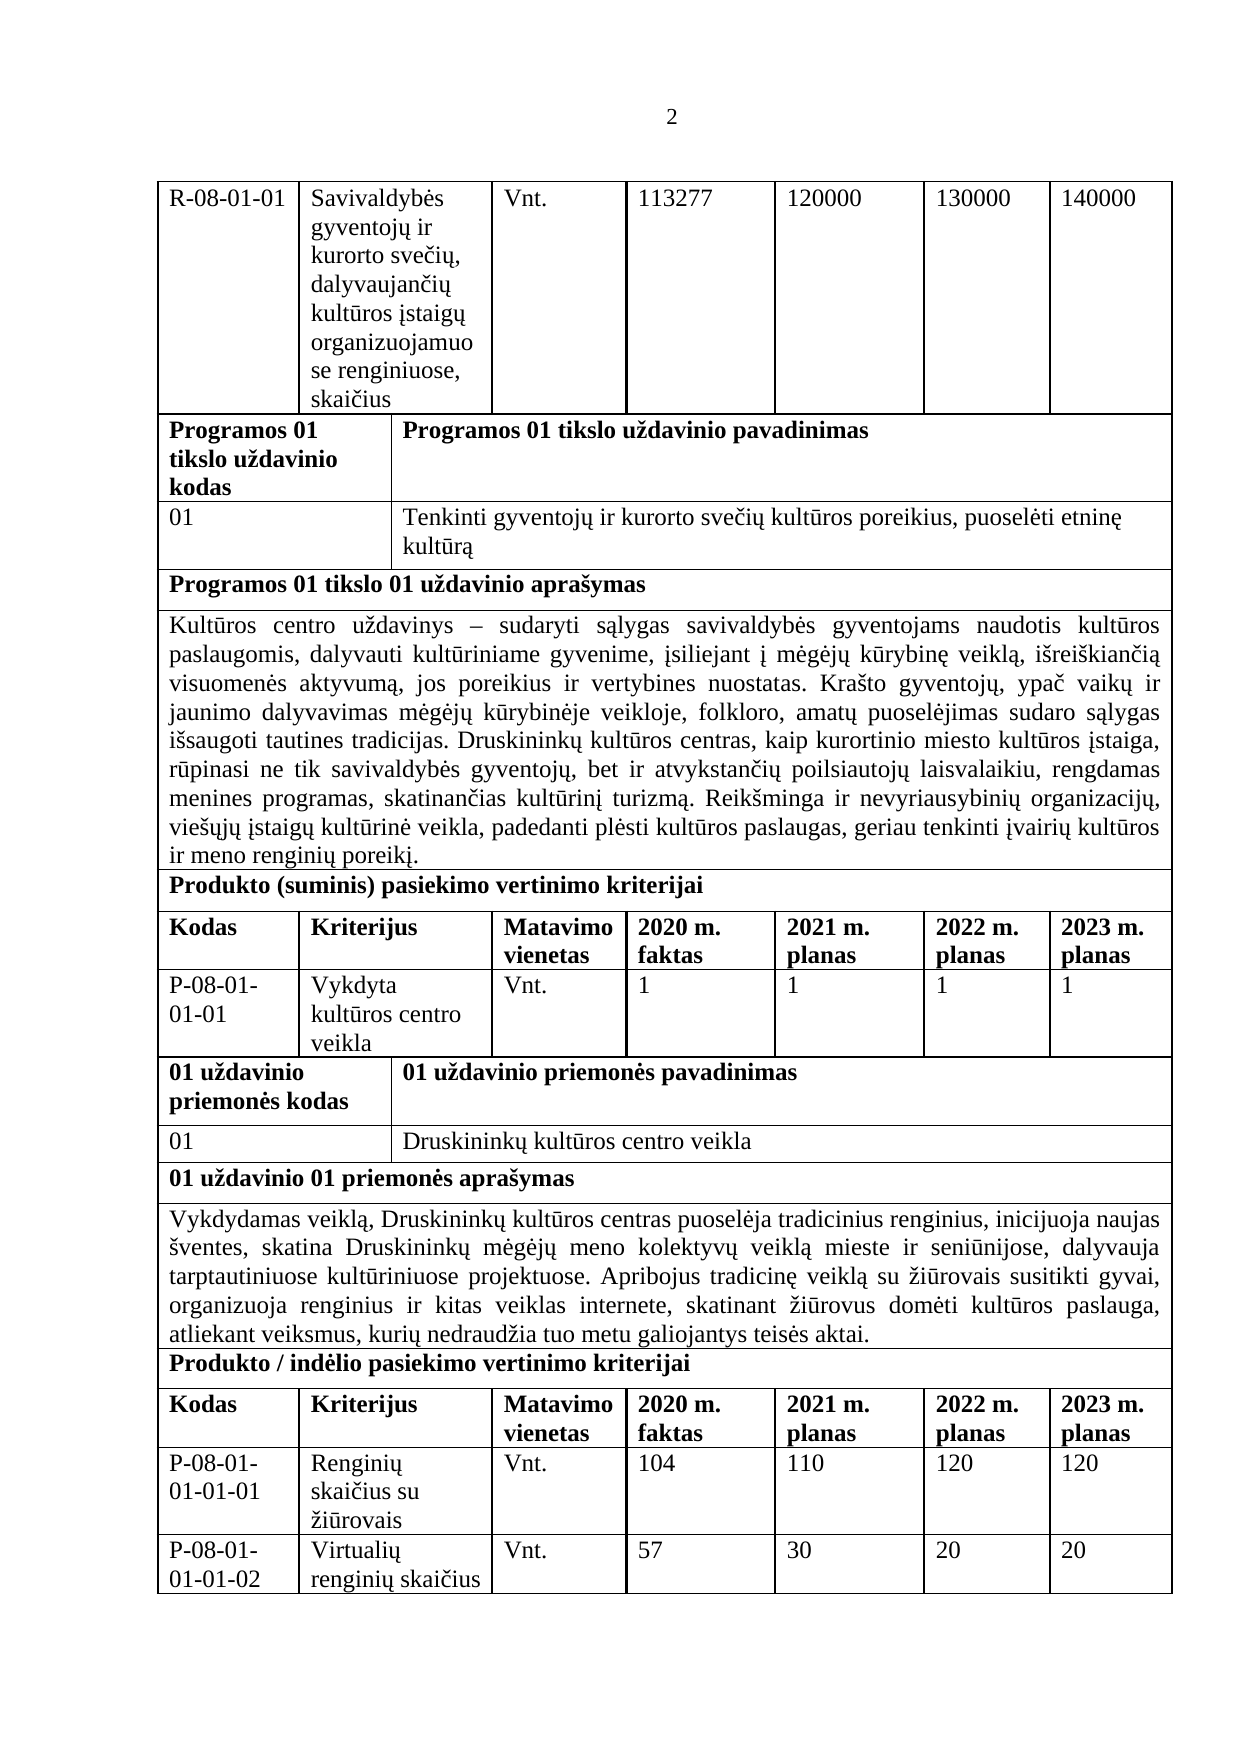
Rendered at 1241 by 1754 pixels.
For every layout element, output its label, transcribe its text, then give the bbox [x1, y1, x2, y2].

table_cell 01 [159, 502, 391, 568]
table_cell Matavimo vienetas [493, 912, 625, 969]
table_cell Druskininkų kultūros centro veikla [392, 1126, 1171, 1162]
table_cell 120 [1051, 1448, 1171, 1534]
table_cell Vnt. [493, 182, 625, 413]
table_cell 01 uždavinio priemonės pavadinimas [392, 1058, 1171, 1125]
table_cell 1 [628, 970, 774, 1056]
table_cell 1 [776, 970, 923, 1056]
table_cell 20 [925, 1535, 1049, 1592]
table_cell Tenkinti gyventojų ir kurorto svečių kultūros poreikius, puoselėti etninę kultūrą [392, 502, 1171, 568]
table_cell Vykdyta kultūros centro veikla [300, 970, 491, 1056]
table_cell Savivaldybės gyventojų ir kurorto svečių, dalyvaujančių kultūros įstaigų organizuojamuose renginiuose, skaičius [300, 182, 491, 413]
table_cell 2022 m. planas [925, 1389, 1049, 1447]
table_cell Vnt. [493, 970, 625, 1056]
table_cell 113277 [628, 182, 774, 413]
table_cell P-08-01-01-01-02 [159, 1535, 298, 1592]
table_cell Produkto / indėlio pasiekimo vertinimo kriterijai [159, 1349, 1171, 1388]
table_cell Programos 01 tikslo uždavinio pavadinimas [392, 415, 1171, 501]
table_cell Renginių skaičius su žiūrovais [300, 1448, 491, 1534]
table_cell Vnt. [493, 1535, 625, 1592]
table_cell Virtualių renginių skaičius [300, 1535, 491, 1592]
table_cell 20 [1051, 1535, 1171, 1592]
table_cell 120000 [776, 182, 923, 413]
table_cell Produkto (suminis) pasiekimo vertinimo kriterijai [159, 870, 1171, 911]
table_cell 110 [776, 1448, 923, 1534]
table_cell 57 [628, 1535, 774, 1592]
table_cell Kodas [159, 1389, 298, 1447]
table_cell 01 uždavinio priemonės kodas [159, 1058, 391, 1125]
table_cell 2021 m. planas [776, 1389, 923, 1447]
table_cell 2020 m. faktas [628, 912, 774, 969]
table_cell 130000 [925, 182, 1049, 413]
table_cell Programos 01 tikslo 01 uždavinio aprašymas [159, 570, 1171, 609]
table_cell 120 [925, 1448, 1049, 1534]
table_cell P-08-01-01-01-01 [159, 1448, 298, 1534]
table_cell R-08-01-01 [159, 182, 298, 413]
table_cell 1 [1051, 970, 1171, 1056]
table_cell 01 uždavinio 01 priemonės aprašymas [159, 1163, 1171, 1203]
table_cell Programos 01 tikslo uždavinio kodas [159, 415, 391, 501]
table_cell P-08-01-01-01 [159, 970, 298, 1056]
table_cell Kriterijus [300, 1389, 491, 1447]
table_cell Vnt. [493, 1448, 625, 1534]
table_cell 30 [776, 1535, 923, 1592]
table_cell Kriterijus [300, 912, 491, 969]
table_cell 2021 m. planas [776, 912, 923, 969]
table_cell 2023 m. planas [1051, 1389, 1171, 1447]
table_cell 2023 m. planas [1051, 912, 1171, 969]
table_cell 140000 [1051, 182, 1171, 413]
table_cell 2020 m. faktas [628, 1389, 774, 1447]
table_cell 2022 m. planas [925, 912, 1049, 969]
table_cell 104 [628, 1448, 774, 1534]
table_cell Matavimo vienetas [493, 1389, 625, 1447]
table_cell Kultūros centro uždavinys – sudaryti sąlygas savivaldybės gyventojams naudotis kultūros paslaugomis, dalyvauti kultūriniame gyvenime, įsiliejant į mėgėjų kūrybinę veiklą, išreiškiančią visuomenės aktyvumą, jos poreikius ir vertybines nuostatas. Krašto gyventojų, ypač vaikų ir jaunimo dalyvavimas mėgėjų kūrybinėje veikloje, folkloro, amatų puoselėjimas sudaro sąlygas išsaugoti tautines tradicijas. Druskininkų kultūros centras, kaip kurortinio miesto kultūros įstaiga, rūpinasi ne tik savivaldybės gyventojų, bet ir atvykstančių poilsiautojų laisvalaikiu, rengdamas menines programas, skatinančias kultūrinį turizmą. Reikšminga ir nevyriausybinių organizacijų, viešųjų įstaigų kultūrinė veikla, padedanti plėsti kultūros paslaugas, geriau tenkinti įvairių kultūros ir meno renginių poreikį. [159, 611, 1171, 869]
table_cell 01 [159, 1126, 391, 1162]
table_cell 1 [925, 970, 1049, 1056]
table_cell Vykdydamas veiklą, Druskininkų kultūros centras puoselėja tradicinius renginius, inicijuoja naujas šventes, skatina Druskininkų mėgėjų meno kolektyvų veiklą mieste ir seniūnijose, dalyvauja tarptautiniuose kultūriniuose projektuose. Apribojus tradicinę veiklą su žiūrovais susitikti gyvai, organizuoja renginius ir kitas veiklas internete, skatinant žiūrovus domėti kultūros paslauga, atliekant veiksmus, kurių nedraudžia tuo metu galiojantys teisės aktai. [159, 1204, 1171, 1347]
table_cell Kodas [159, 912, 298, 969]
